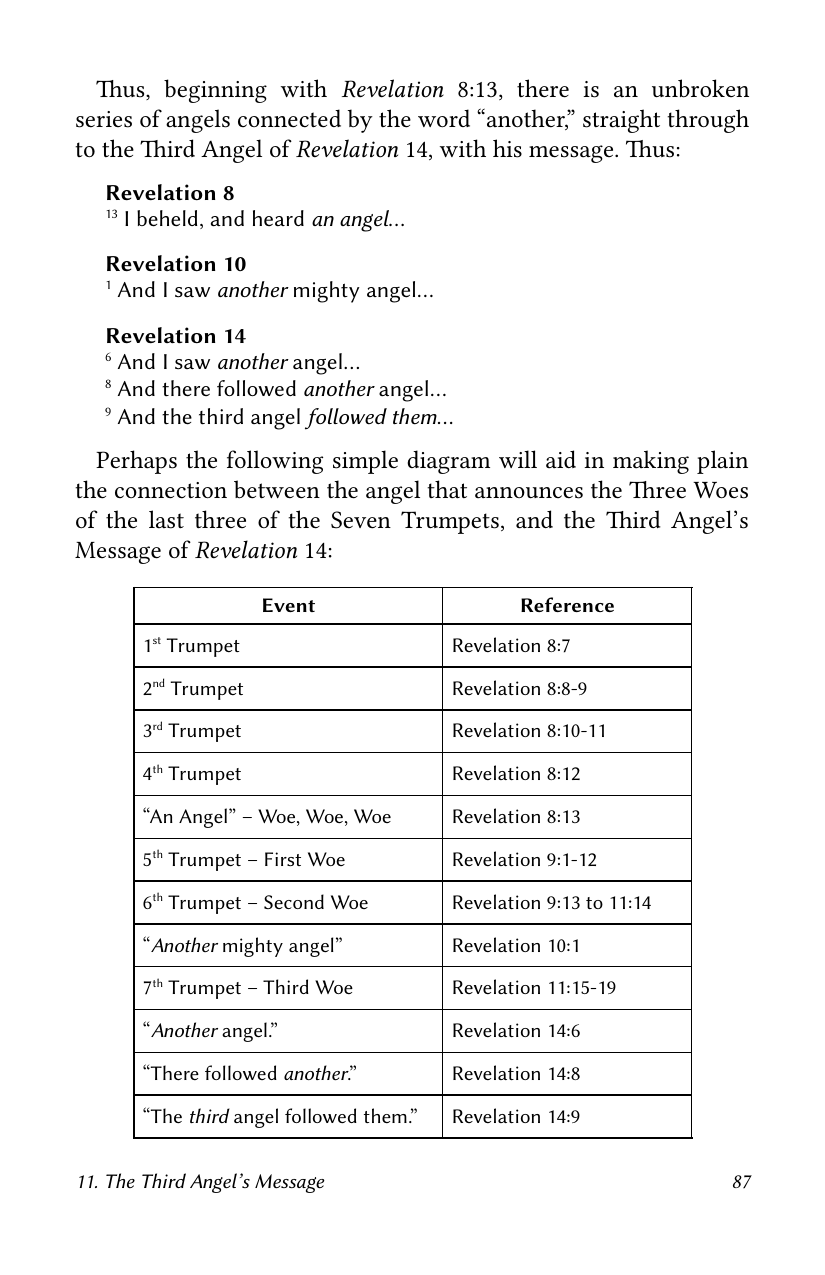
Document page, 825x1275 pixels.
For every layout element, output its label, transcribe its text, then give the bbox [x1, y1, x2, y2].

table_cell “Another mighty angel” [135, 925, 442, 966]
table_cell Revelation 11:15-19 [443, 967, 691, 1009]
table_header Reference [443, 588, 691, 623]
text 1 And I saw another mighty angel... [105, 277, 720, 303]
text 9 And the third angel followed them... [105, 403, 720, 430]
table_cell 2nd Trumpet [135, 668, 442, 709]
text 8 And there followed another angel… [105, 376, 720, 402]
table_cell Revelation 14:9 [443, 1096, 691, 1137]
table_cell Revelation 9:13 to 11:14 [443, 882, 691, 923]
table_cell 4th Trumpet [135, 753, 442, 794]
table_cell 6th Trumpet – Second Woe [135, 882, 442, 923]
table_cell Revelation 8:8-9 [443, 668, 691, 709]
table_cell 3rd Trumpet [135, 711, 442, 752]
text Thus, beginning with Revelation 8:13, there is an unbroken series of angels connected by the word “another,” straight through to the Third Angel of Revelation 14, with his message. Thus: [75, 75, 750, 163]
table_cell Revelation 8:12 [443, 753, 691, 794]
table_cell Revelation 8:7 [443, 625, 691, 666]
table_cell “The third angel followed them.” [135, 1096, 442, 1137]
text Revelation 14 [105, 323, 750, 349]
text Revelation 8 [105, 180, 750, 206]
table_cell “An Angel” – Woe, Woe, Woe [135, 796, 442, 837]
table_cell 1st Trumpet [135, 625, 442, 666]
text 6 And I saw another angel... [105, 349, 720, 375]
table_cell Revelation 14:8 [443, 1053, 691, 1094]
text 13 I beheld, and heard an angel... [105, 206, 720, 232]
table_cell 7th Trumpet – Third Woe [135, 967, 442, 1009]
table_header Event [135, 588, 442, 623]
table_cell Revelation 8:10-11 [443, 711, 691, 752]
table_cell 5th Trumpet – First Woe [135, 839, 442, 880]
text Perhaps the following simple diagram will aid in making plain the connection between the angel that announces the Three Woes of the last three of the Seven Trumpets, and the Third Angel’s Message of Revelation 14: [75, 446, 750, 564]
table_cell “Another angel.” [135, 1010, 442, 1051]
table_cell “There followed another.” [135, 1053, 442, 1094]
table_cell Revelation 10:1 [443, 925, 691, 966]
table_cell Revelation 9:1-12 [443, 839, 691, 880]
table_cell Revelation 8:13 [443, 796, 691, 837]
text Revelation 10 [105, 251, 750, 277]
table_cell Revelation 14:6 [443, 1010, 691, 1051]
